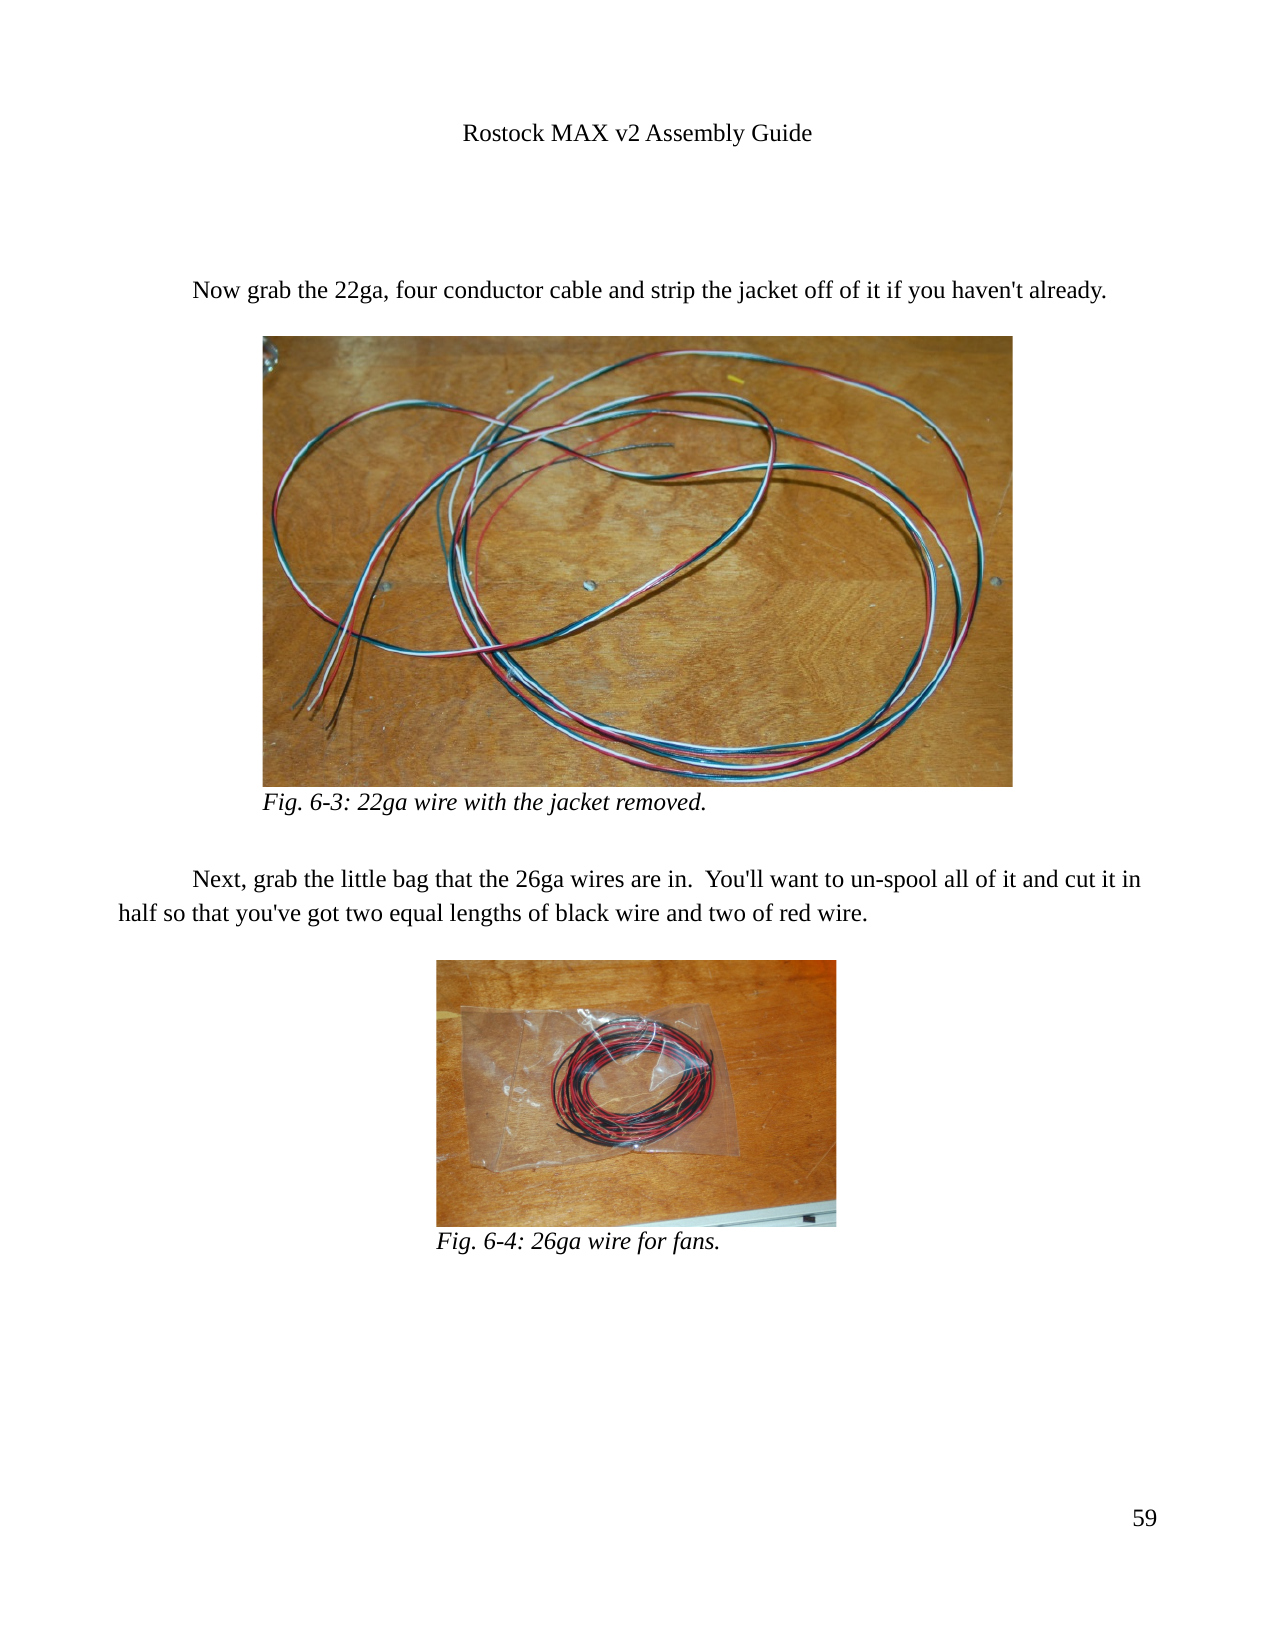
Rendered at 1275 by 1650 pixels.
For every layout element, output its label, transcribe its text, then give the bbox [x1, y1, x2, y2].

picture [436, 960, 837, 1227]
text Now grab the 22ga, four conductor cable and strip the jacket off of it if you haven't already. [118, 275, 1157, 304]
text Fig. 6-3: 22ga wire with the jacket removed. [262, 787, 1012, 815]
text Next, grab the little bag that the 26ga wires are in. You'll want to un-spool all of it and cut it in half so that you've got two equal lengths of black wire and two of red wire. [118, 864, 1157, 927]
picture [262, 336, 1013, 787]
text Fig. 6-4: 26ga wire for fans. [436, 1227, 836, 1255]
